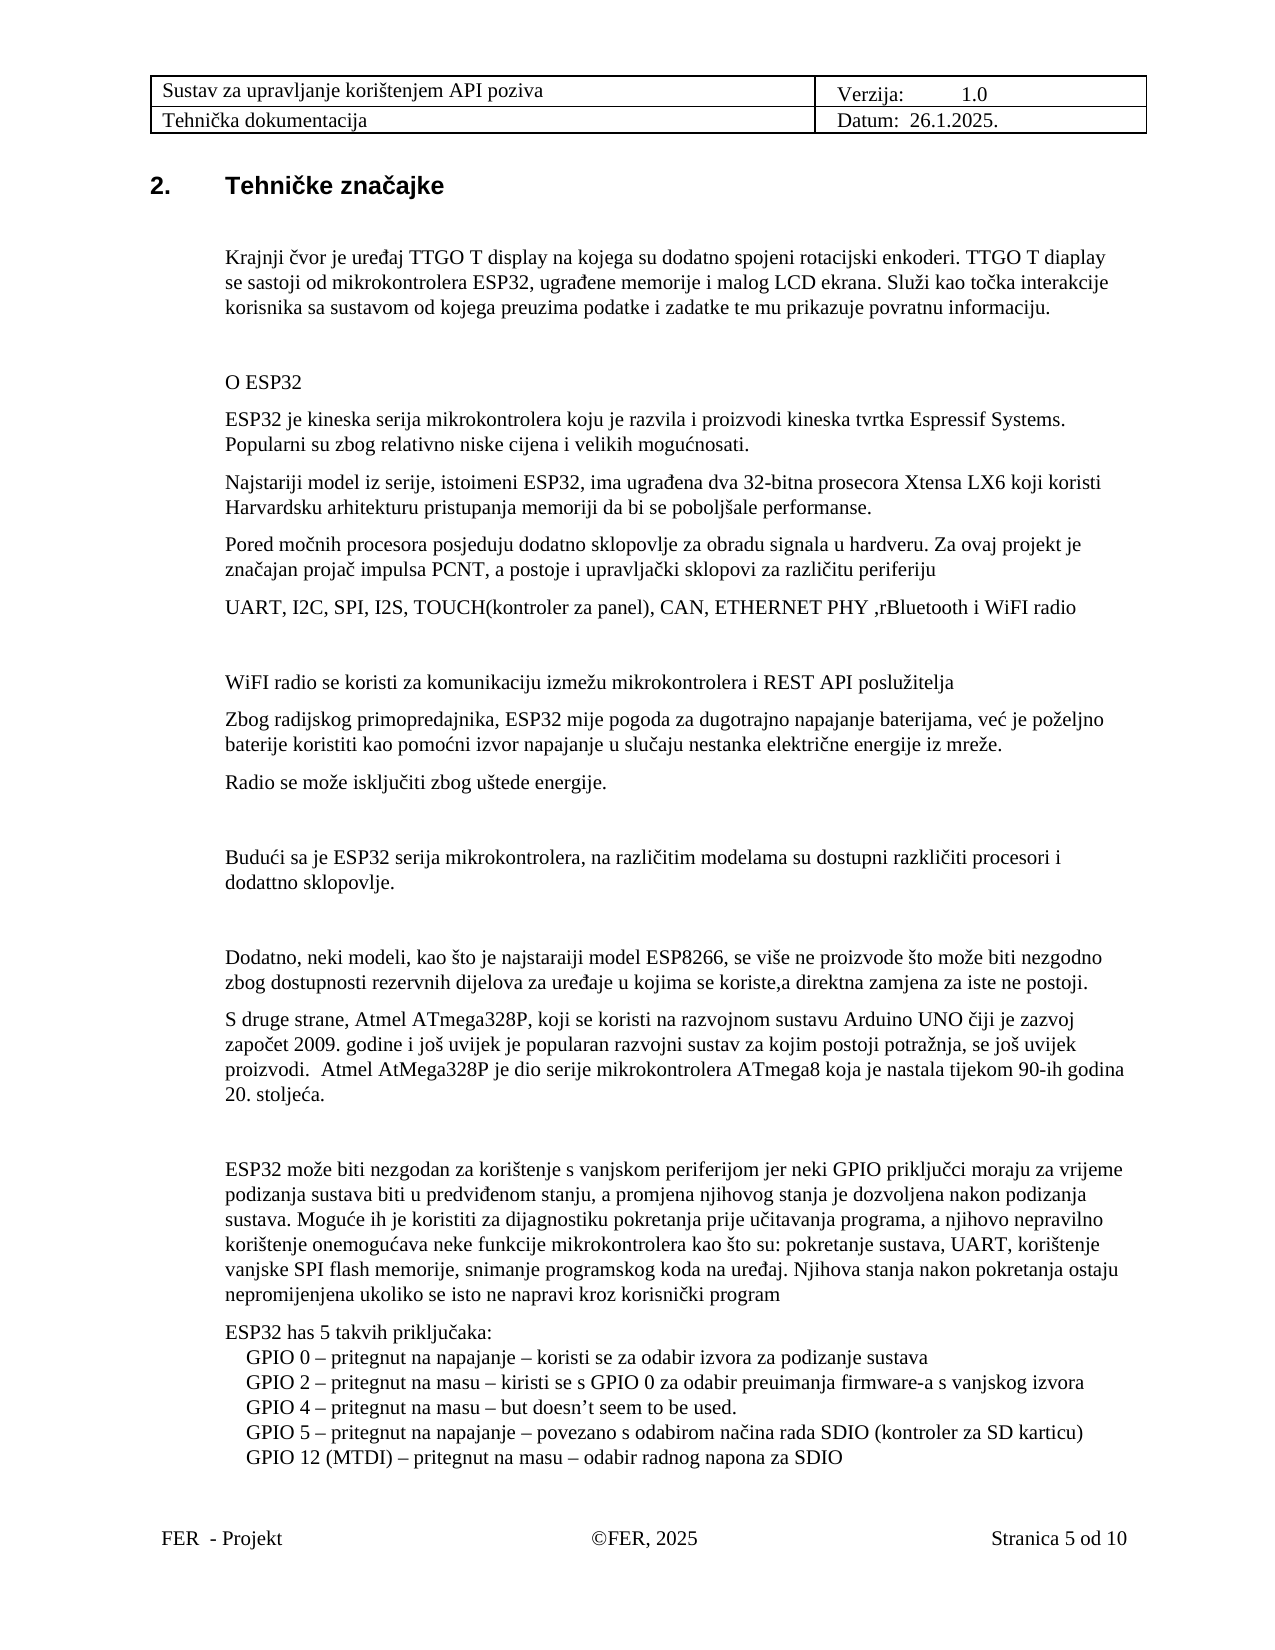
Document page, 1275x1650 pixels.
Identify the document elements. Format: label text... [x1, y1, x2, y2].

text Najstariji model iz serije, istoimeni ESP32, ima ugrađena dva 32-bitna prosecora Xtensa LX6 koji koristi Harvardsku arhitekturu pristupanja memoriji da bi se poboljšale performanse. [225, 469, 1125, 519]
text Radio se može isključiti zbog uštede energije. [225, 769, 1125, 794]
text Krajnji čvor je uređaj TTGO T display na kojega su dodatno spojeni rotacijski enkoderi. TTGO T diaplay se sastoji od mikrokontrolera ESP32, ugrađene memorije i malog LCD ekrana. Služi kao točka interakcije korisnika sa sustavom od kojega preuzima podatke i zadatke te mu prikazuje povratnu informaciju. [225, 244, 1125, 319]
text S druge strane, Atmel ATmega328P, koji se koristi na razvojnom sustavu Arduino UNO čiji je zazvoj započet 2009. godine i još uvijek je popularan razvojni sustav za kojim postoji potražnja, se još uvijek proizvodi. Atmel AtMega328P je dio serije mikrokontrolera ATmega8 koja je nastala tijekom 90-ih godina 20. stoljeća. [225, 1006, 1125, 1106]
text ESP32 je kineska serija mikrokontrolera koju je razvila i proizvodi kineska tvrtka Espressif Systems. Popularni su zbog relativno niske cijena i velikih mogućnosati. [225, 406, 1125, 456]
text GPIO 2 – pritegnut na masu – kiristi se s GPIO 0 za odabir preuimanja firmware-a s vanjskog izvora [225, 1369, 1125, 1394]
text O ESP32 [225, 369, 1125, 394]
text GPIO 12 (MTDI) – pritegnut na masu – odabir radnog napona za SDIO [225, 1444, 1125, 1469]
text UART, I2C, SPI, I2S, TOUCH(kontroler za panel), CAN, ETHERNET PHY ,rBluetooth i WiFI radio [225, 594, 1125, 619]
text Dodatno, neki modeli, kao što je najstaraiji model ESP8266, se više ne proizvode što može biti nezgodno zbog dostupnosti rezervnih dijelova za uređaje u kojima se koriste,a direktna zamjena za iste ne postoji. [225, 944, 1125, 994]
text WiFI radio se koristi za komunikaciju izmežu mikrokontrolera i REST API poslužitelja [225, 669, 1125, 694]
subtitle Tehničke značajke [150, 171, 1125, 200]
text GPIO 4 – pritegnut na masu – but doesn’t seem to be used. [225, 1394, 1125, 1419]
text GPIO 0 – pritegnut na napajanje – koristi se za odabir izvora za podizanje sustava [225, 1344, 1125, 1369]
text GPIO 5 – pritegnut na napajanje – povezano s odabirom načina rada SDIO (kontroler za SD karticu) [225, 1419, 1125, 1444]
text ESP32 može biti nezgodan za korištenje s vanjskom periferijom jer neki GPIO priključci moraju za vrijeme podizanja sustava biti u predviđenom stanju, a promjena njihovog stanja je dozvoljena nakon podizanja sustava. Moguće ih je koristiti za dijagnostiku pokretanja prije učitavanja programa, a njihovo nepravilno korištenje onemogućava neke funkcije mikrokontrolera kao što su: pokretanje sustava, UART, korištenje vanjske SPI flash memorije, snimanje programskog koda na uređaj. Njihova stanja nakon pokretanja ostaju nepromijenjena ukoliko se isto ne napravi kroz korisnički program [225, 1156, 1125, 1306]
text ESP32 has 5 takvih priključaka: [225, 1319, 1125, 1344]
text Budući sa je ESP32 serija mikrokontrolera, na različitim modelama su dostupni razkličiti procesori i dodattno sklopovlje. [225, 844, 1125, 894]
text Pored močnih procesora posjeduju dodatno sklopovlje za obradu signala u hardveru. Za ovaj projekt je značajan projač impulsa PCNT, a postoje i upravljački sklopovi za različitu periferiju [225, 531, 1125, 581]
text Zbog radijskog primopredajnika, ESP32 mije pogoda za dugotrajno napajanje baterijama, već je poželjno baterije koristiti kao pomoćni izvor napajanje u slučaju nestanka električne energije iz mreže. [225, 706, 1125, 756]
